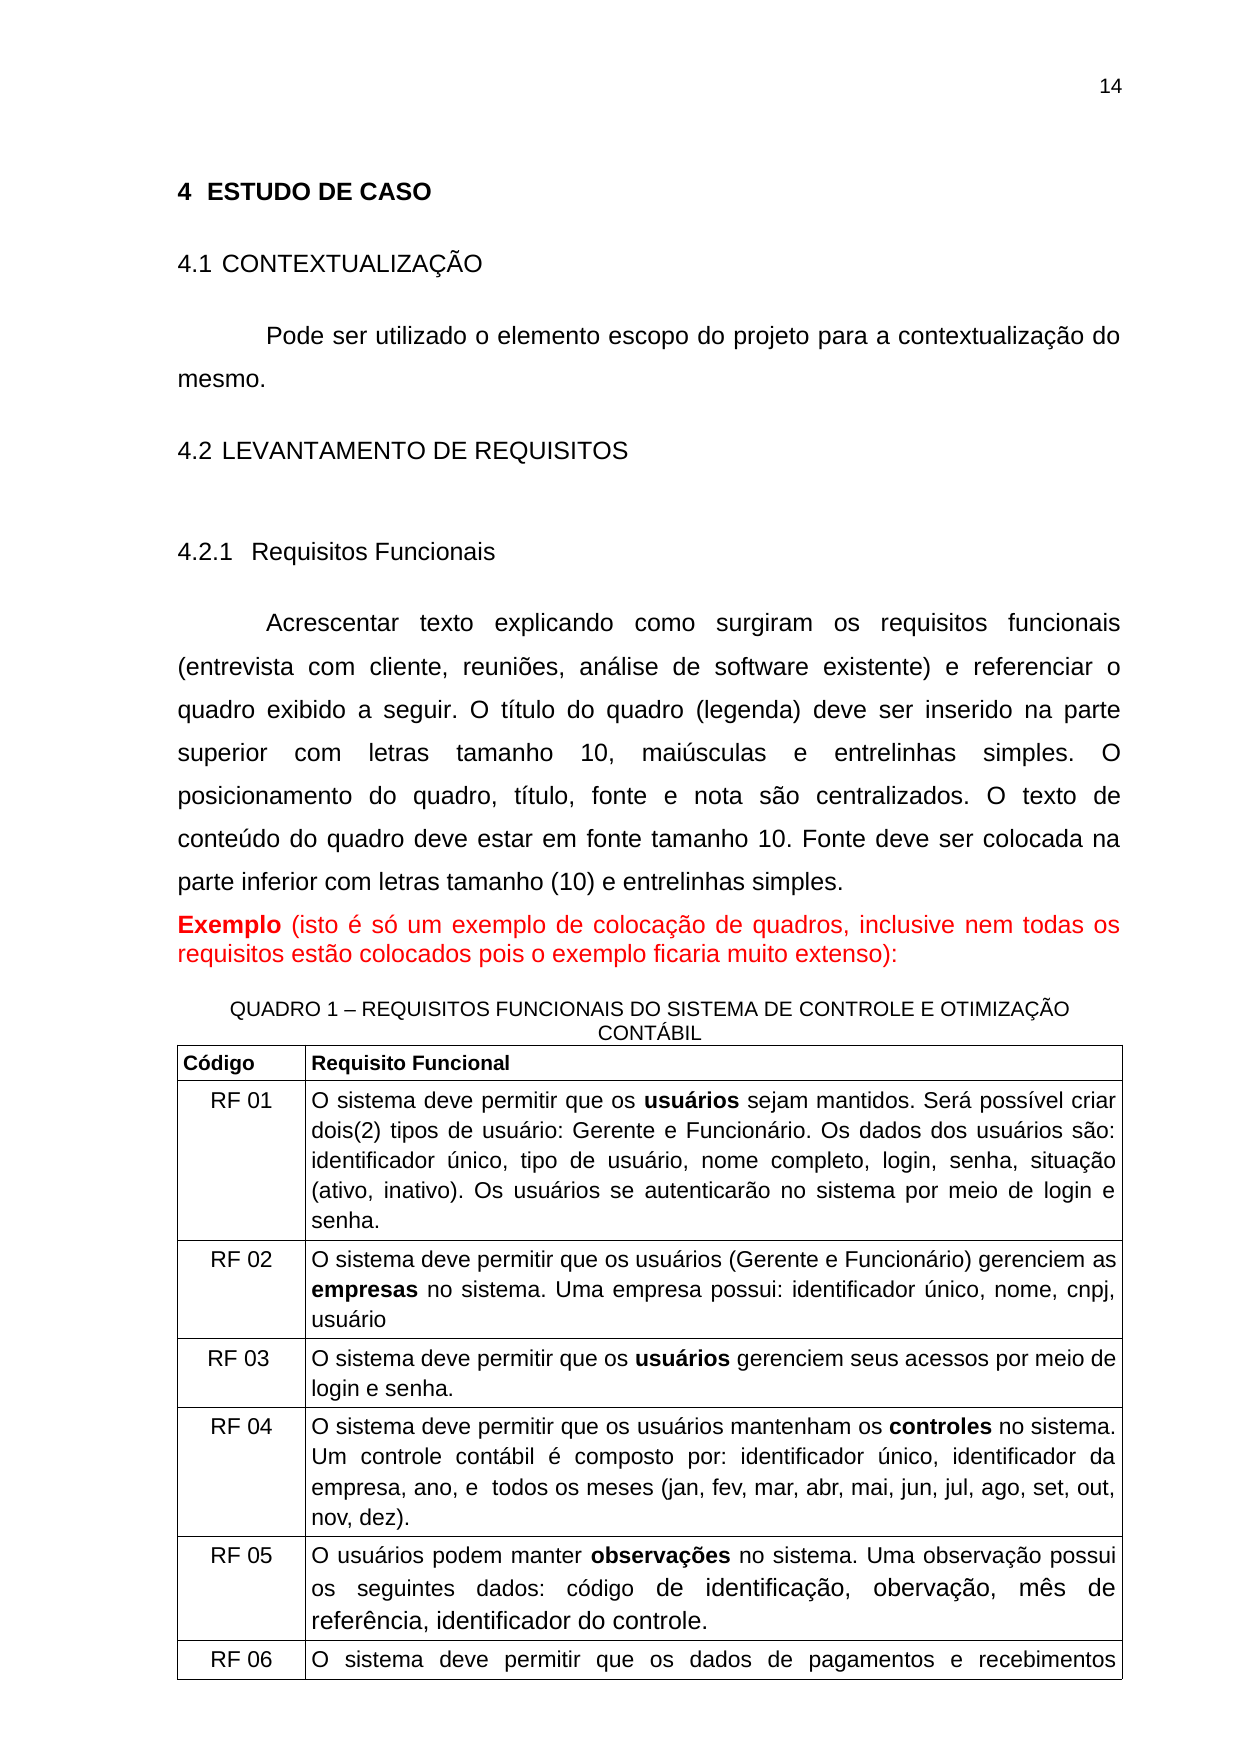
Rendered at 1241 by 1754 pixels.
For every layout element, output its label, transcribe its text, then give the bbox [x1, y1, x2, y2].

text Quadro 1 – Requisitos funcionais do sistema de CONTROLE E OTIMIZAÇÃO CONTÁBIL [177, 997, 1122, 1044]
table_cell O sistema deve permitir que os dados de pagamentos e recebimentos [306, 1641, 1122, 1678]
table_cell RF 06 [178, 1641, 305, 1678]
table_cell RF 03 [178, 1339, 305, 1407]
subtitle ESTUDO DE CASO [177, 177, 1122, 206]
table_cell RF 01 [178, 1081, 305, 1239]
table_cell O sistema deve permitir que os usuários gerenciem seus acessos por meio de login e senha. [306, 1339, 1122, 1407]
table_cell RF 04 [178, 1408, 305, 1536]
table_cell O usuários podem manter observações no sistema. Uma observação possui os seguintes dados: código de identificação, obervação, mês de referência, identificador do controle. [306, 1537, 1122, 1640]
subtitle Contextualização [177, 249, 1122, 278]
text Exemplo (isto é só um exemplo de colocação de quadros, inclusive nem todas os requisitos estão colocados pois o exemplo ficaria muito extenso): [177, 910, 1122, 968]
table_cell O sistema deve permitir que os usuários sejam mantidos. Será possível criar dois(2) tipos de usuário: Gerente e Funcionário. Os dados dos usuários são: identificador único, tipo de usuário, nome completo, login, senha, situação (ativo, inativo). Os usuários se autenticarão no sistema por meio de login e senha. [306, 1081, 1122, 1239]
text Pode ser utilizado o elemento escopo do projeto para a contextualização do mesmo. [177, 321, 1122, 393]
subtitle Requisitos Funcionais [177, 537, 1122, 565]
table_cell RF 02 [178, 1241, 305, 1338]
text Acrescentar texto explicando como surgiram os requisitos funcionais (entrevista com cliente, reuniões, análise de software existente) e referenciar o quadro exibido a seguir. O título do quadro (legenda) deve ser inserido na parte superior com letras tamanho 10, maiúsculas e entrelinhas simples. O posicionamento do quadro, título, fonte e nota são centralizados. O texto de conteúdo do quadro deve estar em fonte tamanho 10. Fonte deve ser colocada na parte inferior com letras tamanho (10) e entrelinhas simples. [177, 608, 1122, 896]
table_cell RF 05 [178, 1537, 305, 1640]
table_header Código [178, 1046, 305, 1080]
table_header Requisito Funcional [306, 1046, 1122, 1080]
table_cell O sistema deve permitir que os usuários mantenham os controles no sistema. Um controle contábil é composto por: identificador único, identificador da empresa, ano, e todos os meses (jan, fev, mar, abr, mai, jun, jul, ago, set, out, nov, dez). [306, 1408, 1122, 1536]
subtitle Levantamento de Requisitos [177, 436, 1122, 465]
table_cell O sistema deve permitir que os usuários (Gerente e Funcionário) gerenciem as empresas no sistema. Uma empresa possui: identificador único, nome, cnpj, usuário [306, 1241, 1122, 1338]
